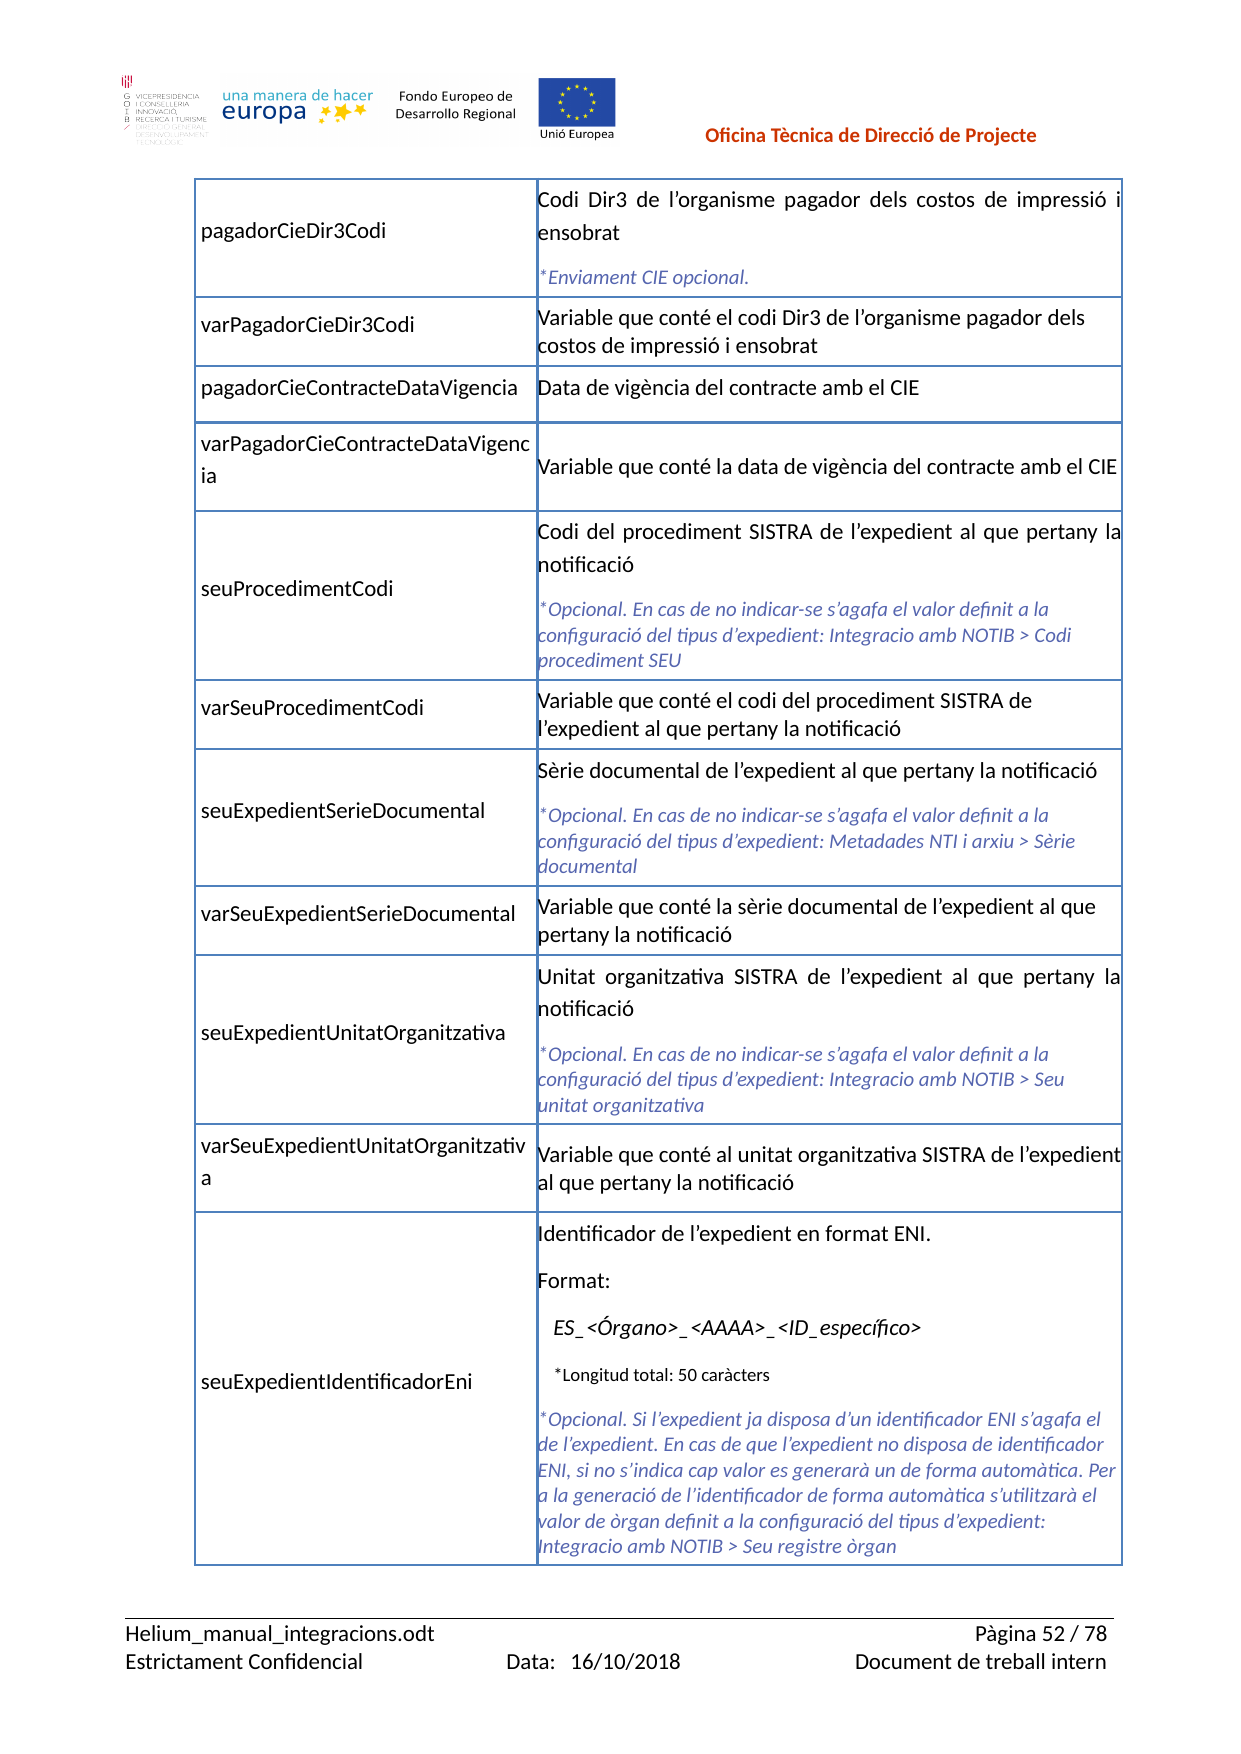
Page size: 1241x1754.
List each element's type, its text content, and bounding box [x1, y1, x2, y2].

table_cell seuProcedimentCodi [196, 512, 536, 678]
table_cell seuExpedientUnitatOrganitzativa [196, 956, 536, 1123]
table_cell Identificador de l’expedient en format ENI. Format: ES_<Órgano>_<AAAA>_<ID_específico> *Longitud total: 50 caràcters *Opcional. Si l’expedient ja disposa d’un identificador ENI s’agafa el de l’expedient. En cas de que l’expedient no disposa de identificador ENI, si no s’indica cap valor es generarà un de forma automàtica. Per a la generació de l’identificador de forma automàtica s’utilitzarà el valor de òrgan definit a la configuració del tipus d’expedient: Integracio amb NOTIB > Seu registre òrgan [539, 1213, 1121, 1564]
table_cell seuExpedientIdentificadorEni [196, 1213, 536, 1564]
table_cell seuExpedientSerieDocumental [196, 750, 536, 884]
table_cell Data de vigència del contracte amb el CIE [539, 367, 1121, 421]
table_cell Variable que conté la data de vigència del contracte amb el CIE [539, 424, 1121, 510]
table_cell varSeuExpedientSerieDocumental [196, 887, 536, 954]
picture [219, 73, 621, 147]
table_cell Variable que conté el codi del procediment SISTRA de l’expedient al que pertany la notificació [539, 681, 1121, 748]
picture [118, 73, 213, 147]
table_cell varSeuProcedimentCodi [196, 681, 536, 748]
table_cell Codi Dir3 de l’organisme pagador dels costos de impressió i ensobrat *Enviament CIE opcional. [539, 180, 1121, 296]
table_cell varPagadorCieContracteDataVigencia [196, 424, 536, 510]
table_cell Sèrie documental de l’expedient al que pertany la notificació *Opcional. En cas de no indicar-se s’agafa el valor definit a la configuració del tipus d’expedient: Metadades NTI i arxiu > Sèrie documental [539, 750, 1121, 884]
table_cell Variable que conté al unitat organitzativa SISTRA de l’expedient al que pertany la notificació [539, 1125, 1121, 1211]
table_cell pagadorCieDir3Codi [196, 180, 536, 296]
table_cell varPagadorCieDir3Codi [196, 298, 536, 365]
table_cell Variable que conté el codi Dir3 de l’organisme pagador dels costos de impressió i ensobrat [539, 298, 1121, 365]
table_cell Variable que conté la sèrie documental de l’expedient al que pertany la notificació [539, 887, 1121, 954]
table_cell pagadorCieContracteDataVigencia [196, 367, 536, 421]
table_cell Codi del procediment SISTRA de l’expedient al que pertany la notificació *Opcional. En cas de no indicar-se s’agafa el valor definit a la configuració del tipus d’expedient: Integracio amb NOTIB > Codi procediment SEU [539, 512, 1121, 678]
table_cell varSeuExpedientUnitatOrganitzativa [196, 1125, 536, 1211]
table_cell Unitat organitzativa SISTRA de l’expedient al que pertany la notificació *Opcional. En cas de no indicar-se s’agafa el valor definit a la configuració del tipus d’expedient: Integracio amb NOTIB > Seu unitat organitzativa [539, 956, 1121, 1123]
